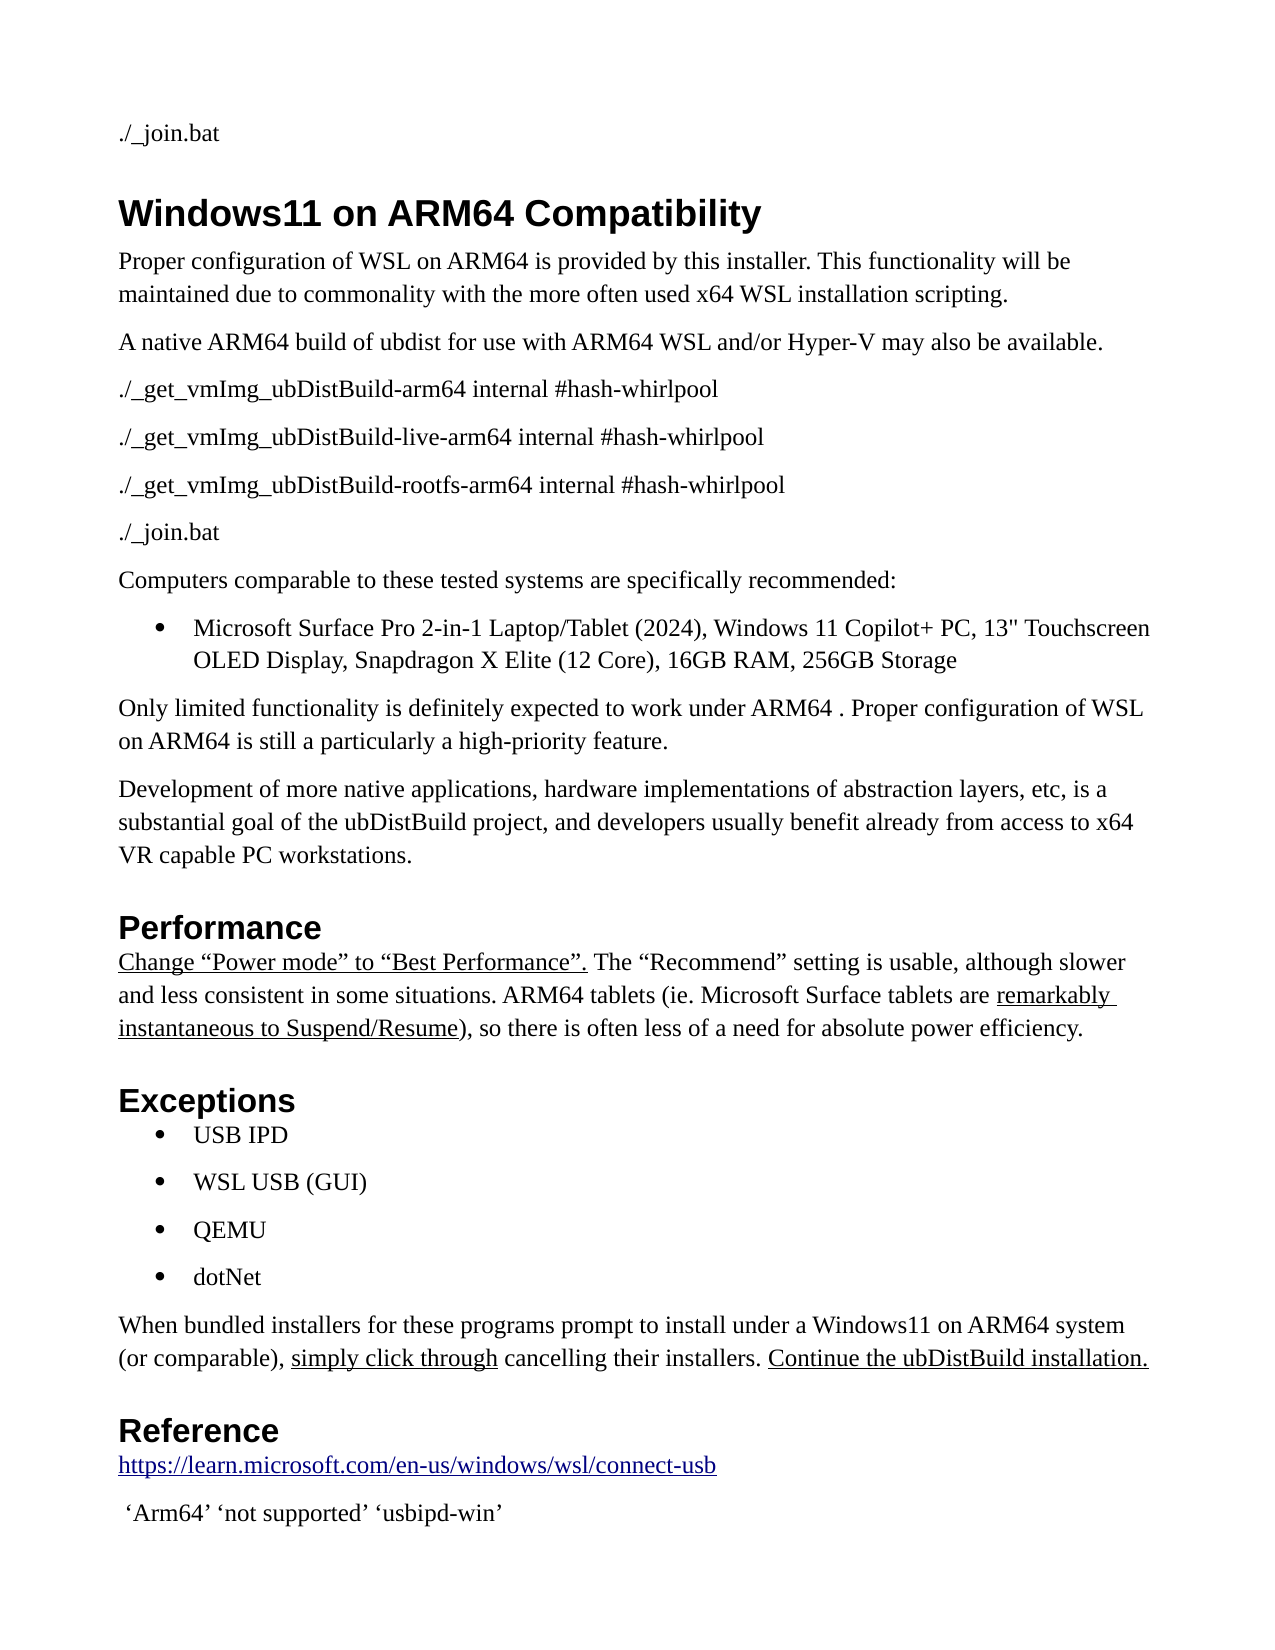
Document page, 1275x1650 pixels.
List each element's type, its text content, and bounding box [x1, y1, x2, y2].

text ‘Arm64’ ‘not supported’ ‘usbipd-win’ [118, 1498, 1157, 1526]
list Microsoft Surface Pro 2-in-1 Laptop/Tablet (2024), Windows 11 Copilot+ PC, 13" Touchscreen OLED Display, Snapdragon X Elite (12 Core), 16GB RAM, 256GB Storage [156, 613, 1157, 674]
text ./_get_vmImg_ubDistBuild-rootfs-arm64 internal #hash-whirlpool [118, 470, 1157, 498]
text A native ARM64 build of ubdist for use with ARM64 WSL and/or Hyper-V may also be available. [118, 327, 1157, 356]
list USB IPD [156, 1120, 1157, 1148]
text Development of more native applications, hardware implementations of abstraction layers, etc, is a substantial goal of the ubDistBuild project, and developers usually benefit already from access to x64 VR capable PC workstations. [118, 774, 1157, 869]
text Computers comparable to these tested systems are specifically recommended: [118, 565, 1157, 594]
text Change “Power mode” to “Best Performance”. The “Recommend” setting is usable, although slower and less consistent in some situations. ARM64 tablets (ie. Microsoft Surface tablets are remarkably instantaneous to Suspend/Resume), so there is often less of a need for absolute power efficiency. [118, 947, 1157, 1042]
text Proper configuration of WSL on ARM64 is provided by this installer. This functionality will be maintained due to commonality with the more often used x64 WSL installation scripting. [118, 246, 1157, 308]
text https://learn.microsoft.com/en-us/windows/wsl/connect-usb [118, 1450, 1157, 1479]
text Only limited functionality is definitely expected to work under ARM64 . Proper configuration of WSL on ARM64 is still a particularly a high-priority feature. [118, 693, 1157, 755]
subtitle Reference [118, 1412, 1157, 1450]
text When bundled installers for these programs prompt to install under a Windows11 on ARM64 system (or comparable), simply click through cancelling their installers. Continue the ubDistBuild installation. [118, 1310, 1157, 1372]
text ./_join.bat [118, 118, 1157, 147]
subtitle Exceptions [118, 1081, 1157, 1120]
list dotNet [156, 1262, 1157, 1291]
list QEMU [156, 1215, 1157, 1244]
subtitle Performance [118, 908, 1157, 947]
text ./_join.bat [118, 517, 1157, 546]
subtitle Windows11 on ARM64 Compatibility [118, 191, 1157, 234]
list WSL USB (GUI) [156, 1167, 1157, 1196]
text ./_get_vmImg_ubDistBuild-live-arm64 internal #hash-whirlpool [118, 422, 1157, 451]
text ./_get_vmImg_ubDistBuild-arm64 internal #hash-whirlpool [118, 374, 1157, 403]
